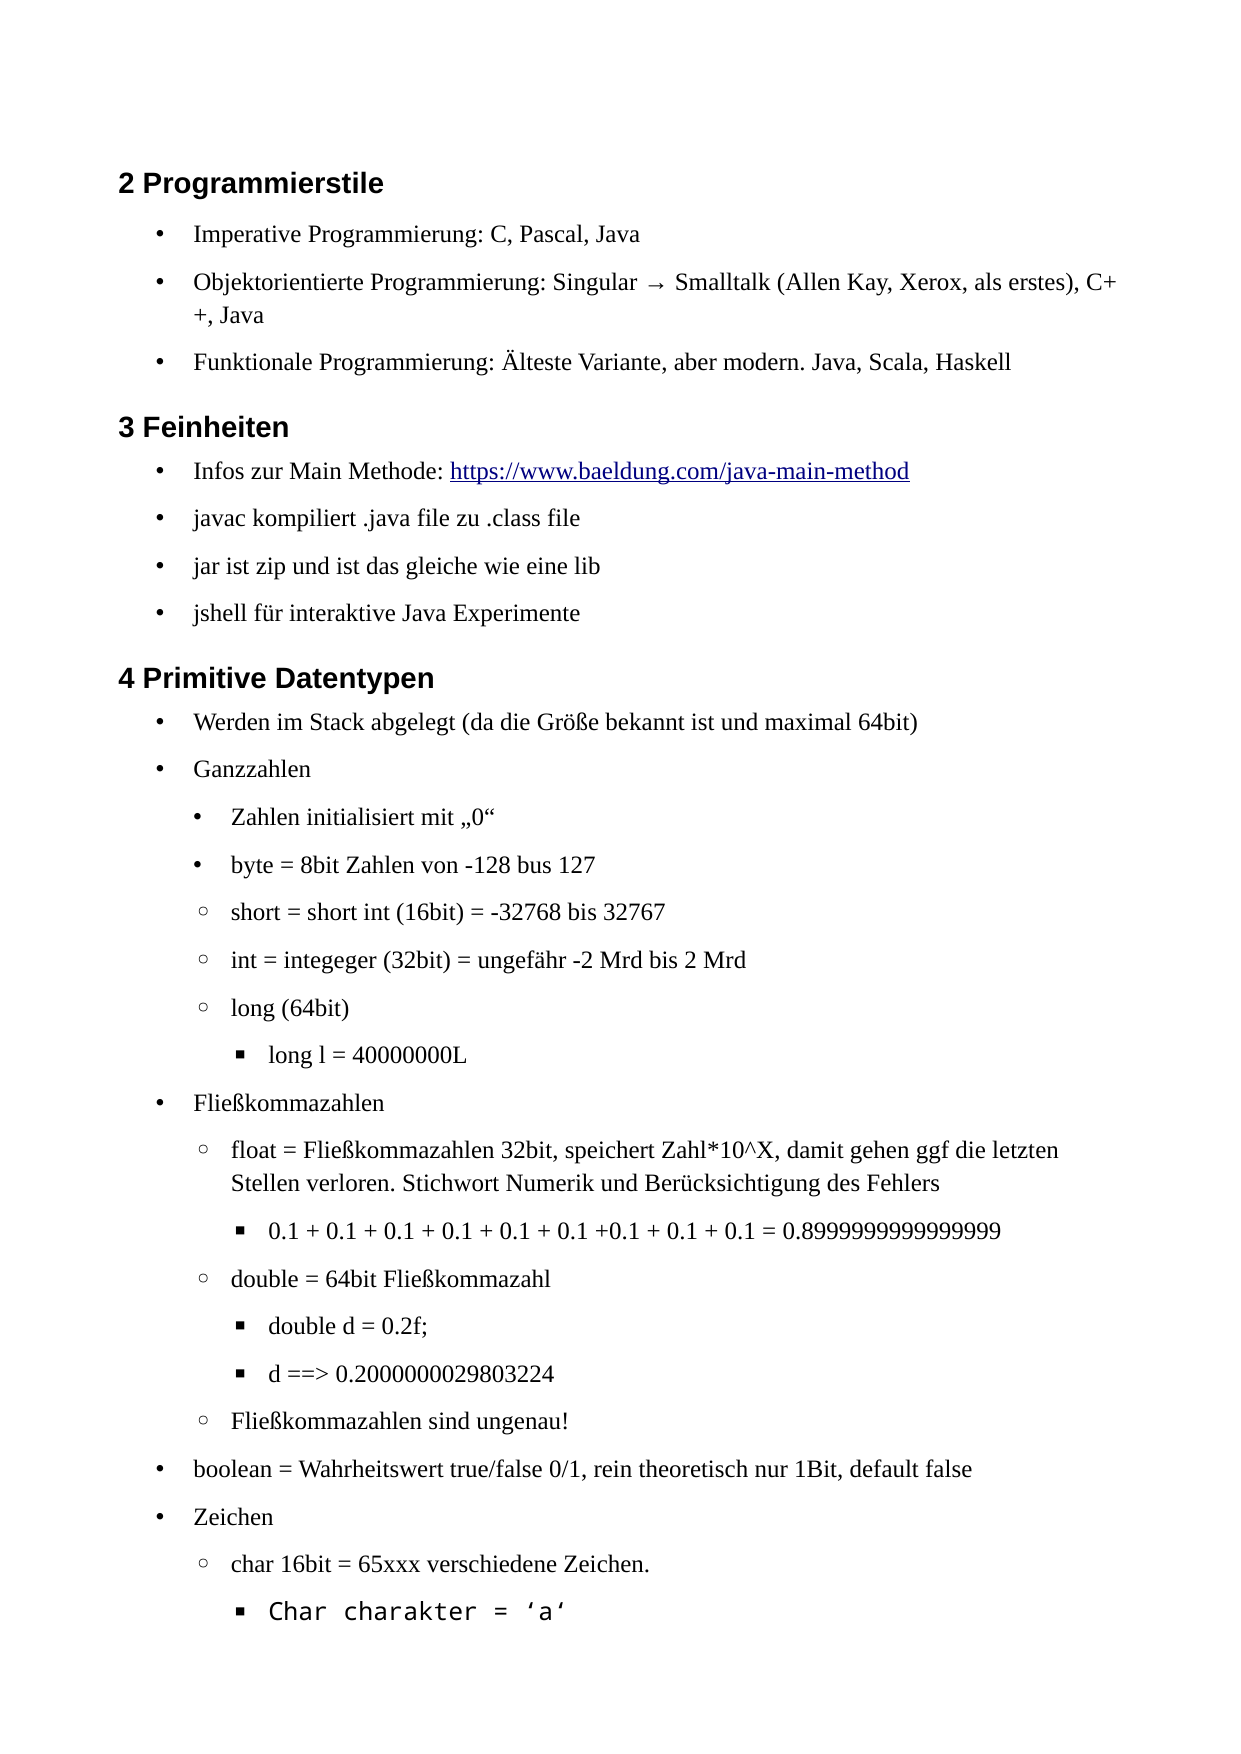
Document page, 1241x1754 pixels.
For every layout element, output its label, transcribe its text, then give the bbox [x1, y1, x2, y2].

list Funktionale Programmierung: Älteste Variante, aber modern. Java, Scala, Haskell [156, 347, 1122, 376]
list Infos zur Main Methode: https://www.baeldung.com/java-main-method [156, 456, 1122, 484]
list Fließkommazahlen sind ungenau! [193, 1406, 1122, 1435]
list short = short int (16bit) = -32768 bis 32767 [193, 897, 1122, 926]
list 0.1 + 0.1 + 0.1 + 0.1 + 0.1 + 0.1 +0.1 + 0.1 + 0.1 = 0.8999999999999999 [231, 1216, 1122, 1245]
list Werden im Stack abgelegt (da die Größe bekannt ist und maximal 64bit) [156, 707, 1122, 736]
list Imperative Programmierung: C, Pascal, Java [156, 219, 1122, 248]
list Zeichen [156, 1502, 1122, 1530]
list Zahlen initialisiert mit „0“ [193, 802, 1122, 831]
subtitle 3 Feinheiten [118, 409, 1122, 443]
list long l = 40000000L [231, 1040, 1122, 1069]
list Ganzzahlen [156, 754, 1122, 783]
list byte = 8bit Zahlen von -128 bus 127 [193, 850, 1122, 878]
list Char charakter = ‘a‘ [231, 1597, 1122, 1626]
subtitle 4 Primitive Datentypen [118, 661, 1122, 694]
list long (64bit) [193, 993, 1122, 1021]
list boolean = Wahrheitswert true/false 0/1, rein theoretisch nur 1Bit, default false [156, 1454, 1122, 1483]
text 2 Programmierstile [118, 166, 1122, 199]
list double d = 0.2f; [231, 1311, 1122, 1340]
list javac kompiliert .java file zu .class file [156, 503, 1122, 532]
list d ==> 0.2000000029803224 [231, 1359, 1122, 1388]
list char 16bit = 65xxx verschiedene Zeichen. [193, 1549, 1122, 1578]
list int = integeger (32bit) = ungefähr -2 Mrd bis 2 Mrd [193, 945, 1122, 974]
list double = 64bit Fließkommazahl [193, 1264, 1122, 1292]
list jar ist zip und ist das gleiche wie eine lib [156, 551, 1122, 580]
list Fließkommazahlen [156, 1088, 1122, 1117]
list float = Fließkommazahlen 32bit, speichert Zahl*10^X, damit gehen ggf die letzten Stellen verloren. Stichwort Numerik und Berücksichtigung des Fehlers [193, 1135, 1122, 1197]
list jshell für interaktive Java Experimente [156, 598, 1122, 627]
list Objektorientierte Programmierung: Singular → Smalltalk (Allen Kay, Xerox, als erstes), C++, Java [156, 267, 1122, 328]
